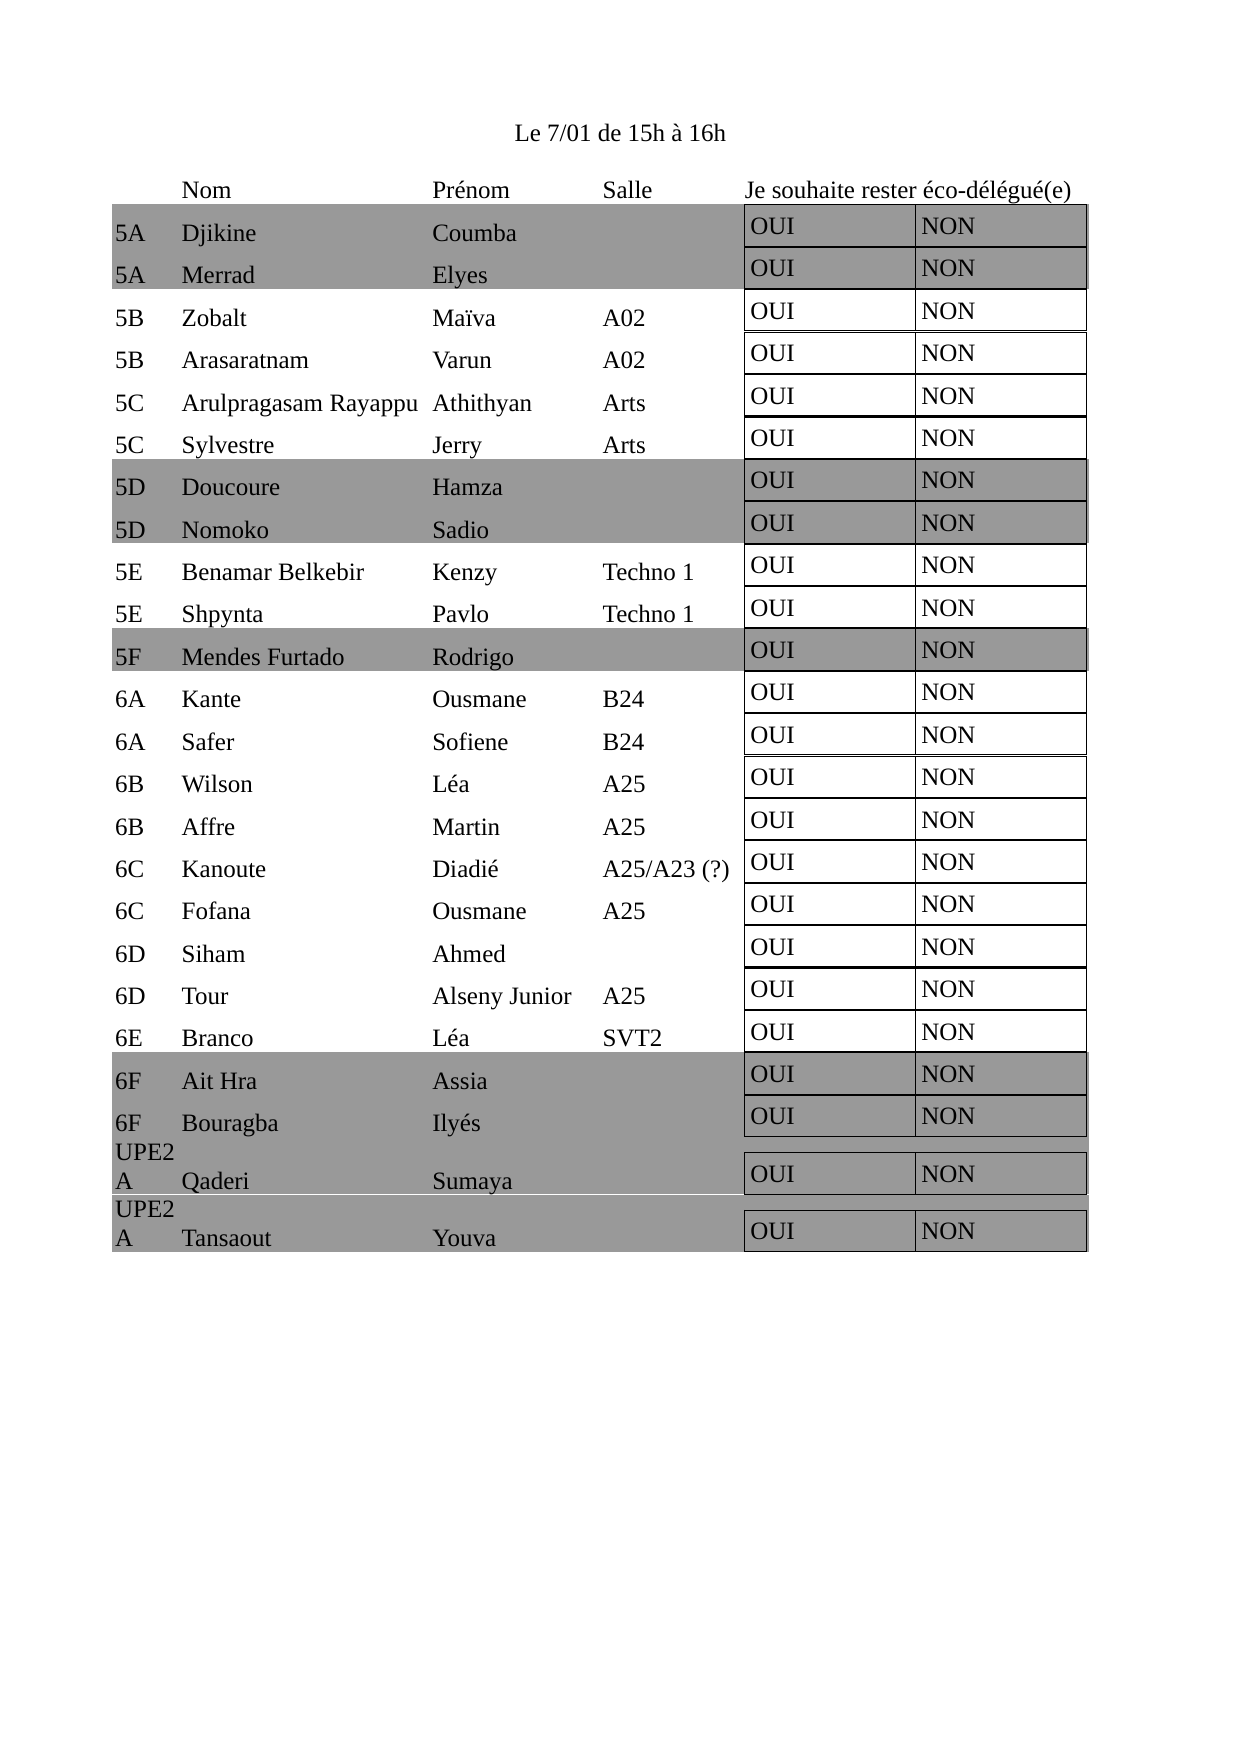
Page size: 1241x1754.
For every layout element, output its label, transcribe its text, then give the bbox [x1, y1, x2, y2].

table_cell Wilson [178, 756, 429, 798]
table_header NON [916, 1053, 1086, 1093]
table_header [112, 176, 178, 204]
table_cell Sadio [429, 501, 599, 543]
table_cell 5C [112, 416, 178, 459]
table_header OUI [745, 714, 915, 754]
table_header OUI [745, 757, 915, 797]
table_cell Zobalt [178, 289, 429, 332]
table_cell [741, 1137, 1089, 1194]
table_cell UPE2A [112, 1137, 178, 1194]
table_header Nom [178, 176, 429, 204]
table_header NON [916, 926, 1086, 966]
table_header NON [916, 1153, 1086, 1193]
table_header OUI [745, 1096, 915, 1136]
table_header NON [916, 672, 1086, 712]
table_cell 5A [112, 247, 178, 289]
table_header NON [916, 418, 1086, 458]
table_cell Coumba [429, 204, 599, 247]
table_cell 6B [112, 756, 178, 798]
table_header NON [916, 1011, 1086, 1051]
table_cell Qaderi [178, 1137, 429, 1194]
table_header OUI [745, 1153, 915, 1193]
table_header OUI [745, 841, 915, 882]
table_cell Sumaya [429, 1137, 599, 1194]
table_header OUI [745, 460, 915, 500]
table_header OUI [745, 672, 915, 712]
table_header OUI [745, 1211, 915, 1251]
table_cell Martin [429, 798, 599, 840]
table_cell Varun [429, 332, 599, 374]
table_cell 6E [112, 1010, 178, 1052]
table_cell Techno 1 [599, 544, 741, 586]
table_header OUI [745, 290, 915, 330]
table_cell SVT2 [599, 1010, 741, 1052]
table_cell Assia [429, 1052, 599, 1095]
table_header OUI [745, 799, 915, 839]
table_header OUI [745, 418, 915, 458]
table_cell Ousmane [429, 671, 599, 713]
table_header Prénom [429, 176, 599, 204]
table_cell Arts [599, 416, 741, 459]
table_cell Kenzy [429, 544, 599, 586]
table_cell 5E [112, 586, 178, 628]
table_header NON [916, 969, 1086, 1009]
table_cell 5E [112, 544, 178, 586]
table_header Je souhaite rester éco-délégué(e) [741, 176, 1089, 204]
table_cell A25 [599, 883, 741, 925]
table_cell Safer [178, 713, 429, 756]
table_cell Merrad [178, 247, 429, 289]
table_cell Tansaout [178, 1195, 429, 1252]
table_header OUI [745, 926, 915, 966]
table_cell [599, 459, 741, 501]
table_header NON [916, 460, 1086, 500]
table_cell [599, 501, 741, 543]
table_header NON [916, 884, 1086, 924]
table_cell [741, 1195, 1089, 1252]
table_header NON [916, 290, 1086, 330]
table_header NON [916, 545, 1086, 585]
table_header NON [916, 1211, 1086, 1251]
table_cell Ilyés [429, 1095, 599, 1137]
table_header NON [916, 587, 1086, 627]
table_cell Doucoure [178, 459, 429, 501]
table_header OUI [745, 629, 915, 669]
table_cell Léa [429, 756, 599, 798]
table_cell Sofiene [429, 713, 599, 756]
table_cell Shpynta [178, 586, 429, 628]
table_cell [599, 925, 741, 967]
table_cell Bouragba [178, 1095, 429, 1137]
table_cell Ahmed [429, 925, 599, 967]
table_cell A25 [599, 968, 741, 1010]
table_cell Kante [178, 671, 429, 713]
table_cell Rodrigo [429, 628, 599, 671]
table_cell 6C [112, 840, 178, 883]
table_cell B24 [599, 671, 741, 713]
table_cell Djikine [178, 204, 429, 247]
table_cell [599, 1137, 741, 1194]
table_cell Mendes Furtado [178, 628, 429, 671]
table_cell Arasaratnam [178, 332, 429, 374]
table_header NON [916, 757, 1086, 797]
table_cell Tour [178, 968, 429, 1010]
table_header OUI [745, 333, 915, 373]
table_header OUI [745, 1053, 915, 1093]
table_cell Elyes [429, 247, 599, 289]
table_cell Ousmane [429, 883, 599, 925]
table_cell Kanoute [178, 840, 429, 883]
table_cell A02 [599, 332, 741, 374]
table_cell 6C [112, 883, 178, 925]
table_cell [599, 1095, 741, 1137]
table_cell A25 [599, 756, 741, 798]
table_cell Nomoko [178, 501, 429, 543]
table_cell Techno 1 [599, 586, 741, 628]
table_header NON [916, 333, 1086, 373]
table_header OUI [745, 587, 915, 627]
table_header NON [916, 799, 1086, 839]
table_cell [599, 247, 741, 289]
table_cell 5B [112, 332, 178, 374]
table_header NON [916, 1096, 1086, 1136]
table_cell Diadié [429, 840, 599, 883]
table_cell 6F [112, 1095, 178, 1137]
table_header OUI [745, 1011, 915, 1051]
table_header Salle [599, 176, 741, 204]
table_cell Hamza [429, 459, 599, 501]
table_cell 6D [112, 968, 178, 1010]
table_cell 5D [112, 501, 178, 543]
table_cell Youva [429, 1195, 599, 1252]
table_header NON [916, 629, 1086, 669]
table_cell Pavlo [429, 586, 599, 628]
table_cell [599, 1195, 741, 1252]
table_cell Affre [178, 798, 429, 840]
table_cell 5B [112, 289, 178, 332]
table_header NON [916, 205, 1086, 246]
table_header NON [916, 248, 1086, 288]
text Le 7/01 de 15h à 16h [118, 118, 1122, 147]
table_header OUI [745, 205, 915, 246]
table_header NON [916, 375, 1086, 415]
table_cell 6F [112, 1052, 178, 1095]
table_cell A25 [599, 798, 741, 840]
table_cell 6A [112, 713, 178, 756]
table_cell 5C [112, 374, 178, 416]
table_cell Athithyan [429, 374, 599, 416]
table_cell 5F [112, 628, 178, 671]
table_cell Benamar Belkebir [178, 544, 429, 586]
table_cell 5A [112, 204, 178, 247]
table_cell Maïva [429, 289, 599, 332]
table_cell Jerry [429, 416, 599, 459]
table_cell [599, 628, 741, 671]
table_cell 6B [112, 798, 178, 840]
table_header NON [916, 502, 1086, 542]
table_cell Léa [429, 1010, 599, 1052]
table_cell Ait Hra [178, 1052, 429, 1095]
table_cell A02 [599, 289, 741, 332]
table_cell Sylvestre [178, 416, 429, 459]
table_header OUI [745, 375, 915, 415]
table_cell A25/A23 (?) [599, 840, 741, 883]
table_cell B24 [599, 713, 741, 756]
table_cell 5D [112, 459, 178, 501]
table_header OUI [745, 884, 915, 924]
table_header NON [916, 841, 1086, 882]
table_cell Branco [178, 1010, 429, 1052]
table_cell 6A [112, 671, 178, 713]
table_cell Arts [599, 374, 741, 416]
table_cell UPE2A [112, 1195, 178, 1252]
table_header NON [916, 714, 1086, 754]
table_cell Arulpragasam Rayappu [178, 374, 429, 416]
table_header OUI [745, 545, 915, 585]
table_cell [599, 1052, 741, 1095]
table_header OUI [745, 248, 915, 288]
table_cell Siham [178, 925, 429, 967]
table_cell Alseny Junior [429, 968, 599, 1010]
table_header OUI [745, 502, 915, 542]
table_cell 6D [112, 925, 178, 967]
table_header OUI [745, 969, 915, 1009]
table_cell [599, 204, 741, 247]
table_cell Fofana [178, 883, 429, 925]
